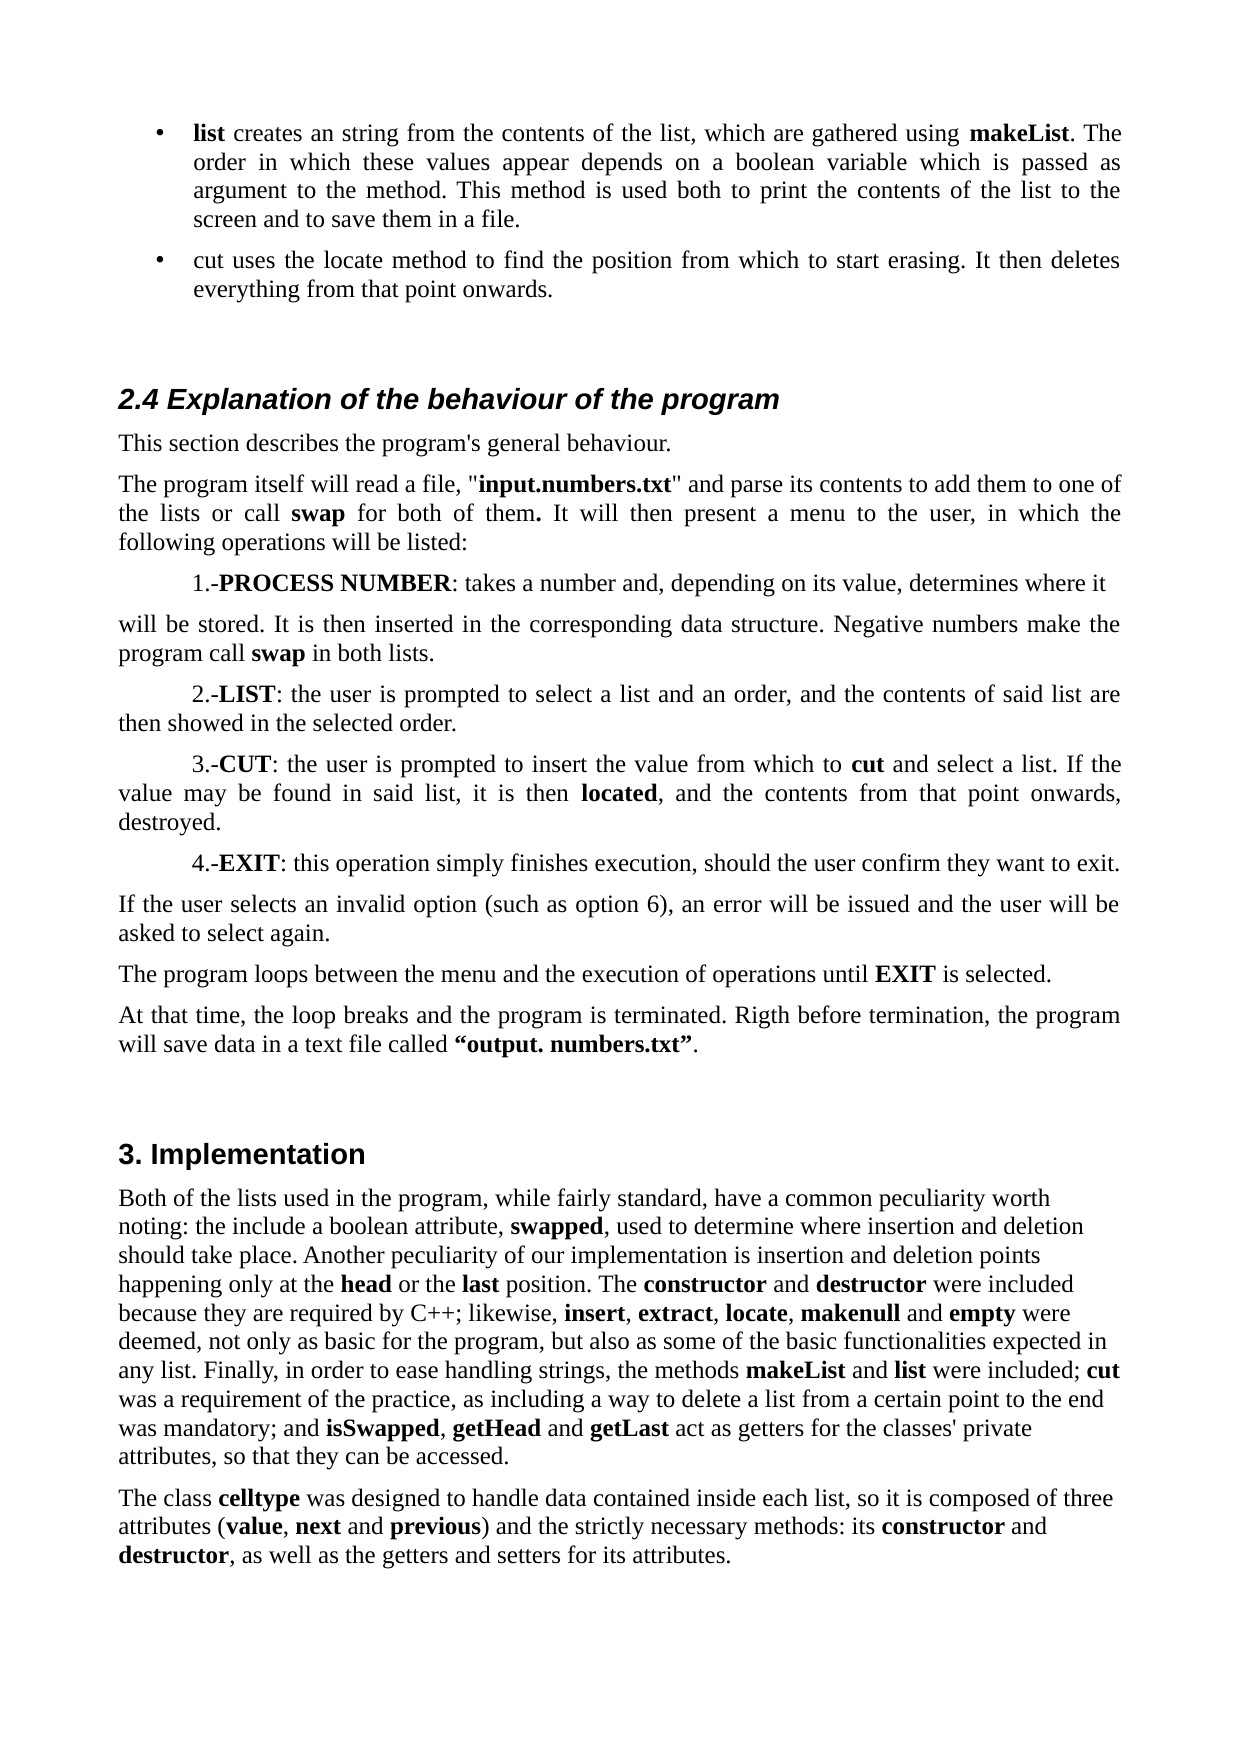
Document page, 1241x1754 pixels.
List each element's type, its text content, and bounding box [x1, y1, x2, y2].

text The program loops between the menu and the execution of operations until EXIT is selected. [118, 959, 1122, 988]
text Both of the lists used in the program, while fairly standard, have a common peculiarity worth noting: the include a boolean attribute, swapped, used to determine where insertion and deletion should take place. Another peculiarity of our implementation is insertion and deletion points happening only at the head or the last position. The constructor and destructor were included because they are required by C++; likewise, insert, extract, locate, makenull and empty were deemed, not only as basic for the program, but also as some of the basic functionalities expected in any list. Finally, in order to ease handling strings, the methods makeList and list were included; cut was a requirement of the practice, as including a way to delete a list from a certain point to the end was mandatory; and isSwapped, getHead and getLast act as getters for the classes' private attributes, so that they can be accessed. [118, 1183, 1122, 1470]
text At that time, the loop breaks and the program is terminated. Rigth before termination, the program will save data in a text file called “output. numbers.txt”. [118, 1000, 1122, 1058]
subtitle 2.4 Explanation of the behaviour of the program [118, 382, 1122, 415]
text will be stored. It is then inserted in the corresponding data structure. Negative numbers make the program call swap in both lists. [118, 609, 1122, 667]
text 2.-LIST: the user is prompted to select a list and an order, and the contents of said list are then showed in the selected order. [118, 679, 1122, 737]
text 4.-EXIT: this operation simply finishes execution, should the user confirm they want to exit. [118, 848, 1122, 877]
text 1.-PROCESS NUMBER: takes a number and, depending on its value, determines where it [118, 568, 1122, 597]
list list creates an string from the contents of the list, which are gathered using makeList. The order in which these values appear depends on a boolean variable which is passed as argument to the method. This method is used both to print the contents of the list to the screen and to save them in a file. [156, 118, 1122, 233]
subtitle 3. Implementation [118, 1137, 1122, 1170]
text If the user selects an invalid option (such as option 6), an error will be issued and the user will be asked to select again. [118, 889, 1122, 947]
list cut uses the locate method to find the position from which to start erasing. It then deletes everything from that point onwards. [156, 246, 1122, 303]
text The class celltype was designed to handle data contained inside each list, so it is composed of three attributes (value, next and previous) and the strictly necessary methods: its constructor and destructor, as well as the getters and setters for its attributes. [118, 1483, 1122, 1569]
text This section describes the program's general behaviour. [118, 428, 1122, 457]
text 3.-CUT: the user is prompted to insert the value from which to cut and select a list. If the value may be found in said list, it is then located, and the contents from that point onwards, destroyed. [118, 749, 1122, 835]
text The program itself will read a file, "input.numbers.txt" and parse its contents to add them to one of the lists or call swap for both of them. It will then present a menu to the user, in which the following operations will be listed: [118, 469, 1122, 555]
